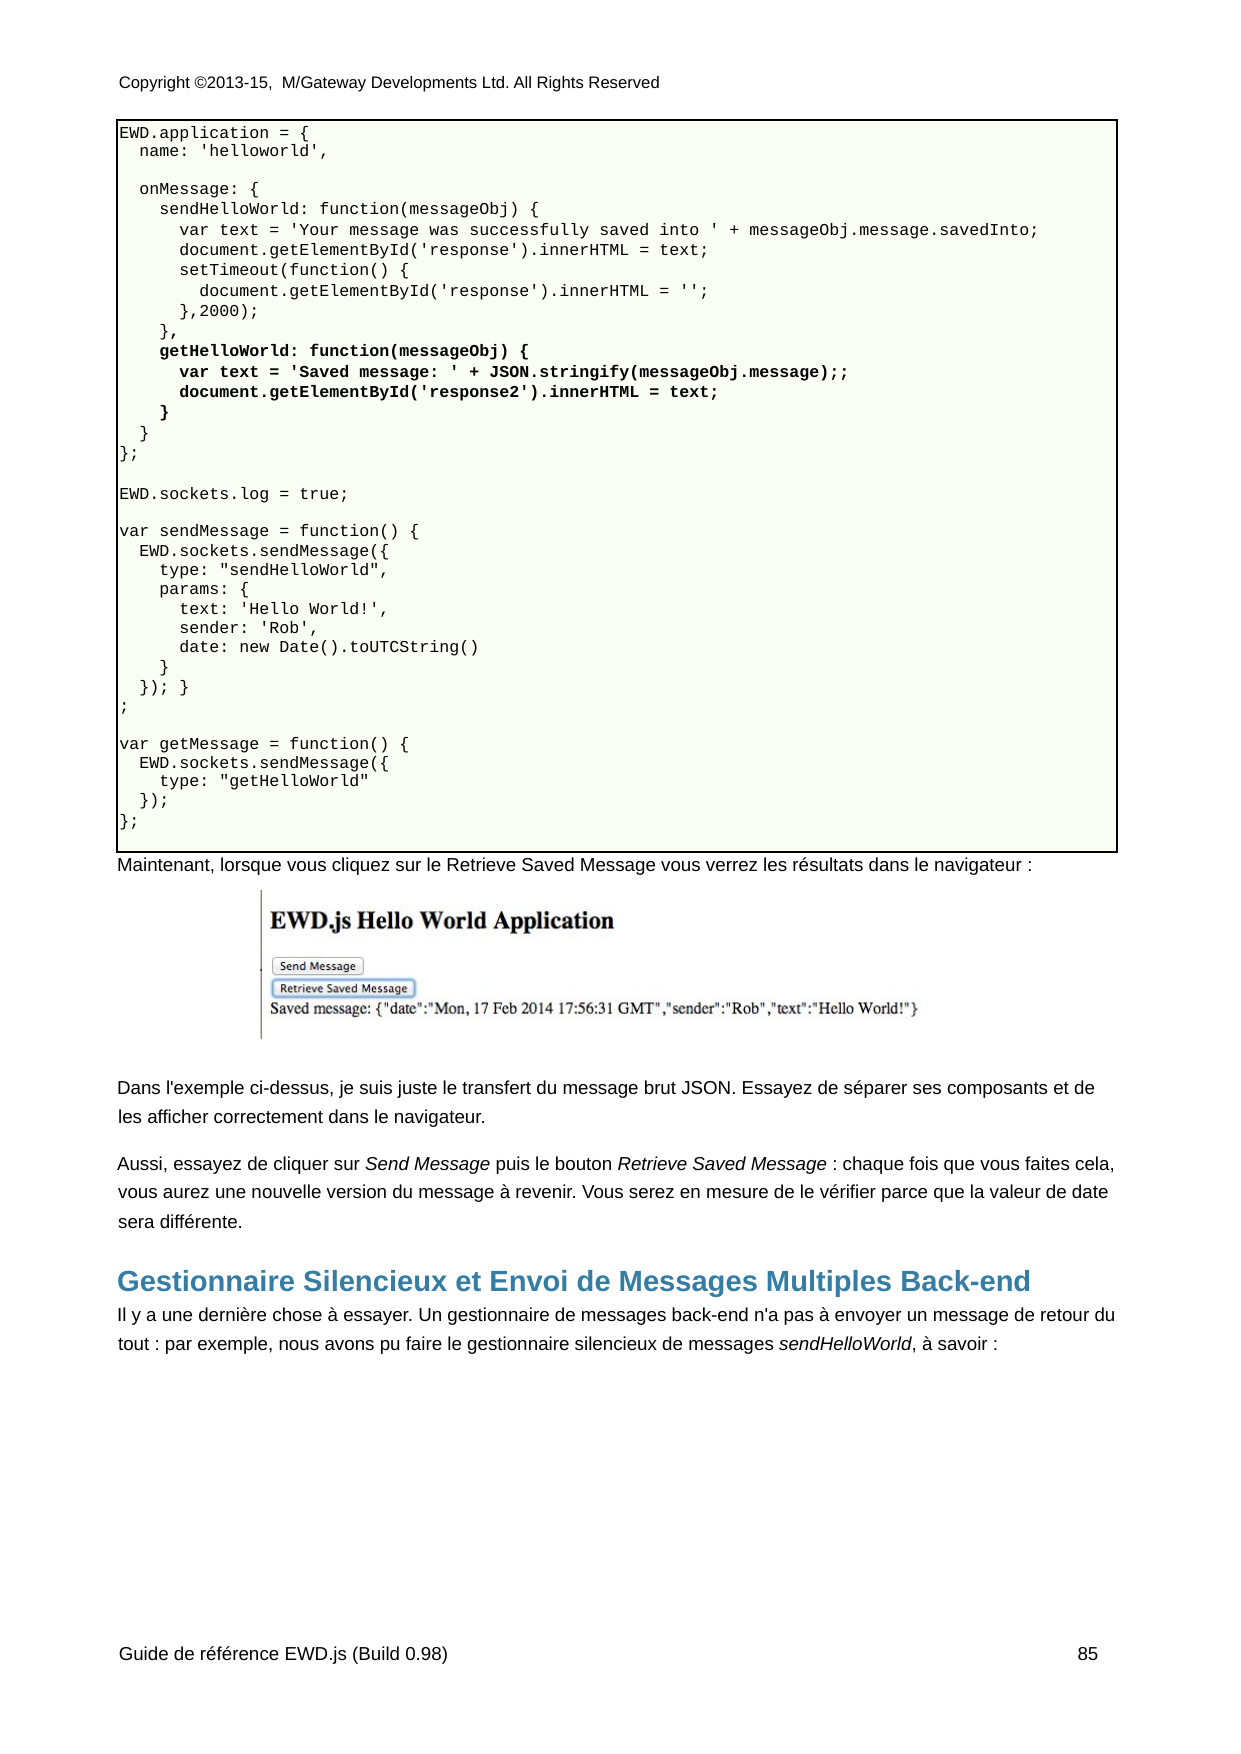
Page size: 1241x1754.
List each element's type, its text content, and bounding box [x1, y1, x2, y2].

subtitle Gestionnaire Silencieux et Envoi de Messages Multiples Back-end [117, 1264, 1120, 1298]
table_header EWD.application = { name: 'helloworld', onMessage: { sendHelloWorld: function(messageObj) { var text = 'Your message was successfully saved into ' + messageObj.message.savedInto; document.getElementById('response').innerHTML = text; setTimeout(function() { document.getElementById('response').innerHTML = ''; },2000); }, getHelloWorld: function(messageObj) { var text = 'Saved message: ' + JSON.stringify(messageObj.message);; document.getElementById('response2').innerHTML = text; } } }; EWD.sockets.log = true; var sendMessage = function() { EWD.sockets.sendMessage({ type: "sendHelloWorld", params: { text: 'Hello World!', sender: 'Rob', date: new Date().toUTCString() } }); }; var getMessage = function() { EWD.sockets.sendMessage({ type: "getHelloWorld" }); }; [118, 121, 1116, 851]
text Maintenant, lorsque vous cliquez sur le Retrieve Saved Message vous verrez les résultats dans le navigateur : [117, 853, 1116, 875]
text Dans l'exemple ci-dessus, je suis juste le transfert du message brut JSON. Essayez de séparer ses composants et de les afficher correctement dans le navigateur. [117, 1076, 1116, 1127]
text Aussi, essayez de cliquer sur Send Message puis le bouton Retrieve Saved Message : chaque fois que vous faites cela, vous aurez une nouvelle version du message à revenir. Vous serez en mesure de le vérifier parce que la valeur de date sera différente. [117, 1152, 1116, 1232]
text Il y a une dernière chose à essayer. Un gestionnaire de messages back-end n'a pas à envoyer un message de retour du tout : par exemple, nous avons pu faire le gestionnaire silencieux de messages sendHelloWorld, à savoir : [117, 1304, 1116, 1354]
picture [260, 890, 982, 1039]
